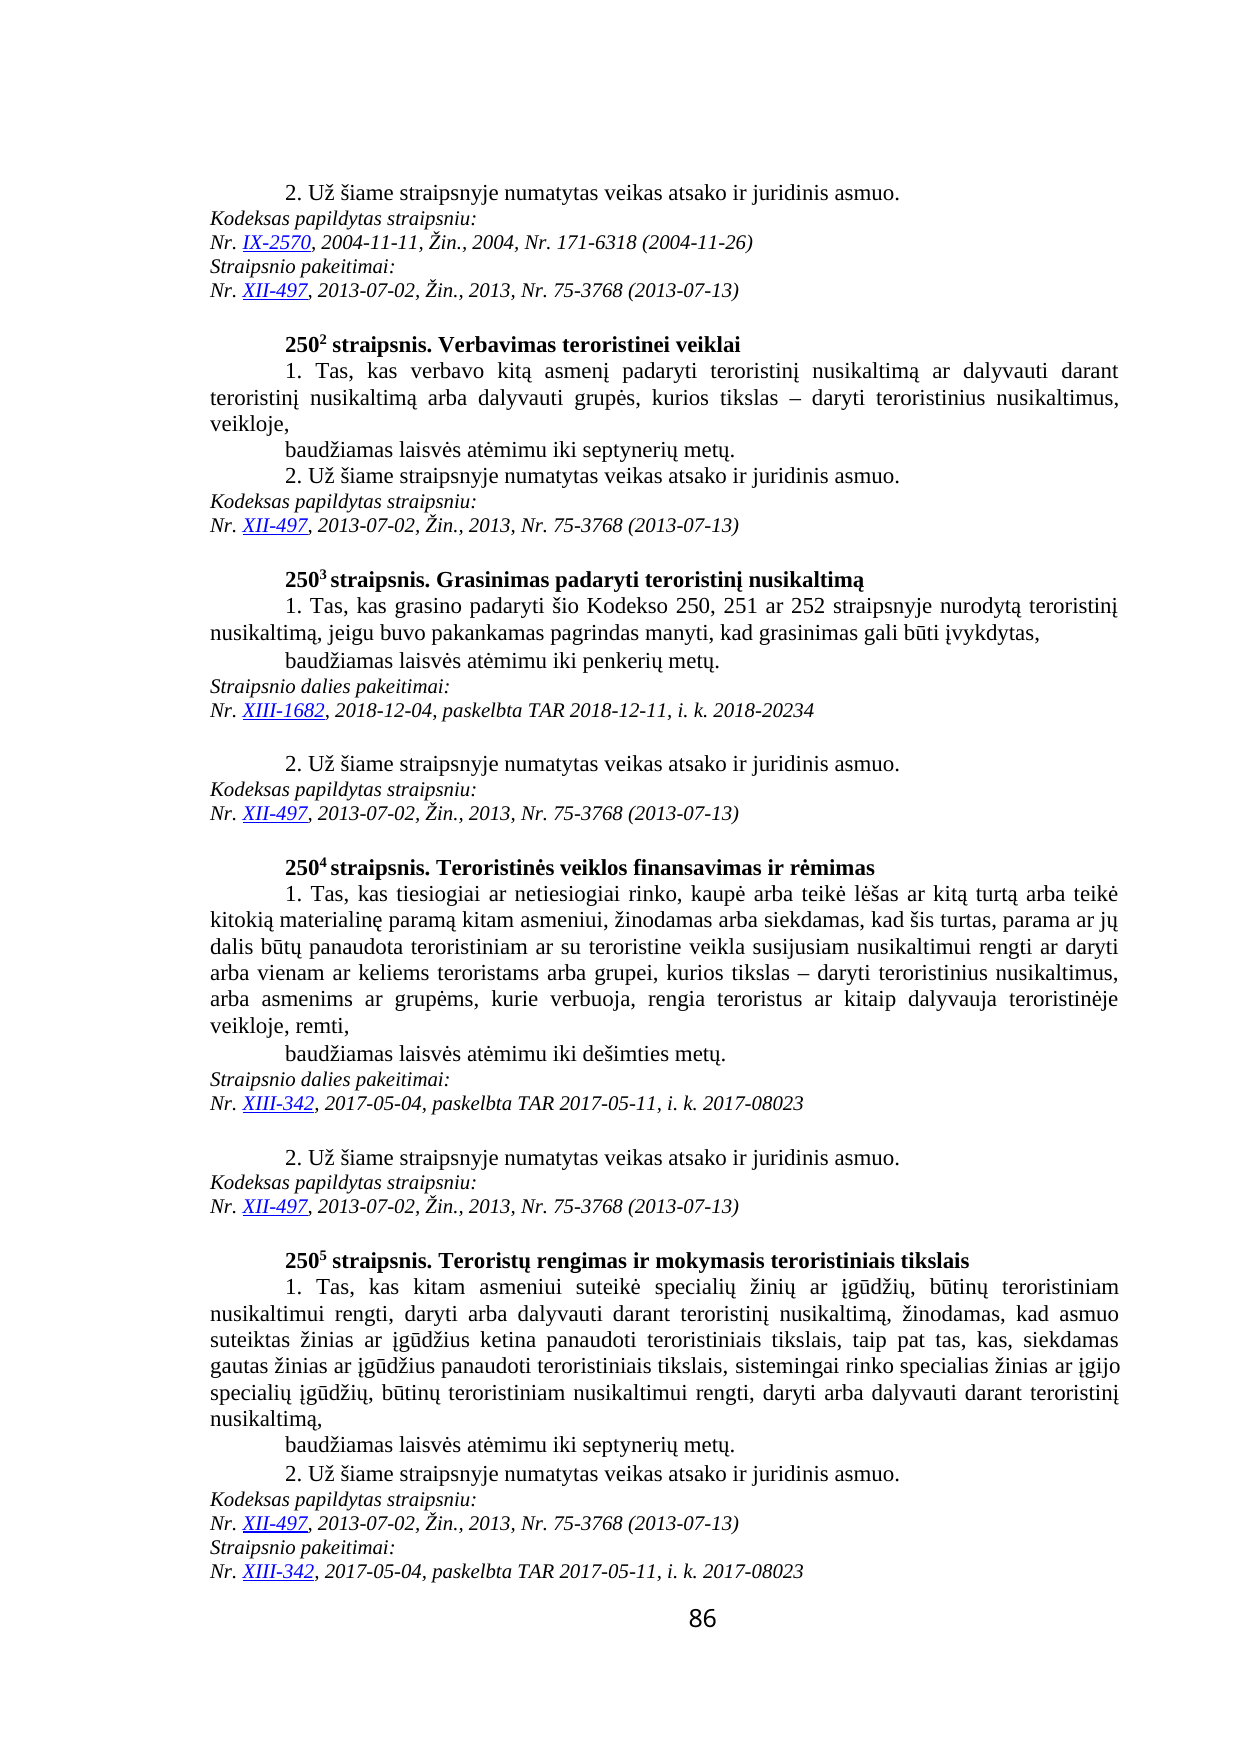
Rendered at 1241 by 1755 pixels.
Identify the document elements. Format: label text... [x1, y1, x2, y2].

text 1. Tas, kas tiesiogiai ar netiesiogiai rinko, kaupė arba teikė lėšas ar kitą turtą arba teikė kitokią materialinę paramą kitam asmeniui, žinodamas arba siekdamas, kad šis turtas, parama ar jų dalis būtų panaudota teroristiniam ar su teroristine veikla susijusiam nusikaltimui rengti ar daryti arba vienam ar keliems teroristams arba grupei, kurios tikslas – daryti teroristinius nusikaltimus, arba asmenims ar grupėms, kurie verbuoja, rengia teroristus ar kitaip dalyvauja teroristinėje veikloje, remti, [210, 880, 1120, 1038]
text Kodeksas papildytas straipsniu: [210, 1170, 1120, 1194]
text Straipsnio pakeitimai: [210, 1535, 1120, 1559]
text Straipsnio pakeitimai: [210, 254, 1120, 278]
text Nr. IX-2570, 2004-11-11, Žin., 2004, Nr. 171-6318 (2004-11-26) [210, 230, 1120, 254]
text 1. Tas, kas verbavo kitą asmenį padaryti teroristinį nusikaltimą ar dalyvauti darant teroristinį nusikaltimą arba dalyvauti grupės, kurios tikslas – daryti teroristinius nusikaltimus, veikloje, [210, 357, 1120, 436]
text 1. Tas, kas kitam asmeniui suteikė specialių žinių ar įgūdžių, būtinų teroristiniam nusikaltimui rengti, daryti arba dalyvauti darant teroristinį nusikaltimą, žinodamas, kad asmuo suteiktas žinias ar įgūdžius ketina panaudoti teroristiniais tikslais, taip pat tas, kas, siekdamas gautas žinias ar įgūdžius panaudoti teroristiniais tikslais, sistemingai rinko specialias žinias ar įgijo specialių įgūdžių, būtinų teroristiniam nusikaltimui rengti, daryti arba dalyvauti darant teroristinį nusikaltimą, [210, 1273, 1120, 1432]
text Kodeksas papildytas straipsniu: [210, 1487, 1120, 1511]
text baudžiamas laisvės atėmimu iki septynerių metų. [210, 436, 1120, 463]
text Kodeksas papildytas straipsniu: [210, 777, 1120, 801]
text 2. Už šiame straipsnyje numatytas veikas atsako ir juridinis asmuo. [210, 463, 1120, 489]
text Nr. XII-497, 2013-07-02, Žin., 2013, Nr. 75-3768 (2013-07-13) [210, 278, 1120, 302]
text Straipsnio dalies pakeitimai: [210, 674, 1120, 698]
text Nr. XII-497, 2013-07-02, Žin., 2013, Nr. 75-3768 (2013-07-13) [210, 1511, 1120, 1535]
text Nr. XII-497, 2013-07-02, Žin., 2013, Nr. 75-3768 (2013-07-13) [210, 801, 1120, 825]
text 2504 straipsnis. Teroristinės veiklos finansavimas ir rėmimas [210, 854, 1120, 880]
text 2. Už šiame straipsnyje numatytas veikas atsako ir juridinis asmuo. [210, 179, 1120, 206]
text Kodeksas papildytas straipsniu: [210, 206, 1120, 230]
text baudžiamas laisvės atėmimu iki dešimties metų. [210, 1038, 1120, 1067]
text 2. Už šiame straipsnyje numatytas veikas atsako ir juridinis asmuo. [210, 751, 1120, 777]
text 2505 straipsnis. Teroristų rengimas ir mokymasis teroristiniais tikslais [210, 1247, 1120, 1273]
text 1. Tas, kas grasino padaryti šio Kodekso 250, 251 ar 252 straipsnyje nurodytą teroristinį nusikaltimą, jeigu buvo pakankamas pagrindas manyti, kad grasinimas gali būti įvykdytas, [210, 592, 1120, 645]
text Nr. XIII-1682, 2018-12-04, paskelbta TAR 2018-12-11, i. k. 2018-20234 [210, 698, 1120, 722]
text Nr. XIII-342, 2017-05-04, paskelbta TAR 2017-05-11, i. k. 2017-08023 [210, 1559, 1120, 1583]
text baudžiamas laisvės atėmimu iki penkerių metų. [210, 645, 1120, 674]
text 2. Už šiame straipsnyje numatytas veikas atsako ir juridinis asmuo. [210, 1144, 1120, 1170]
text 2503 straipsnis. Grasinimas padaryti teroristinį nusikaltimą [210, 566, 1120, 592]
text Nr. XIII-342, 2017-05-04, paskelbta TAR 2017-05-11, i. k. 2017-08023 [210, 1091, 1120, 1115]
text Nr. XII-497, 2013-07-02, Žin., 2013, Nr. 75-3768 (2013-07-13) [210, 1194, 1120, 1218]
text 2502 straipsnis. Verbavimas teroristinei veiklai [210, 331, 1120, 357]
text Nr. XII-497, 2013-07-02, Žin., 2013, Nr. 75-3768 (2013-07-13) [210, 513, 1120, 537]
text 2. Už šiame straipsnyje numatytas veikas atsako ir juridinis asmuo. [210, 1458, 1120, 1487]
text Kodeksas papildytas straipsniu: [210, 489, 1120, 513]
text Straipsnio dalies pakeitimai: [210, 1067, 1120, 1091]
text baudžiamas laisvės atėmimu iki septynerių metų. [210, 1432, 1120, 1458]
